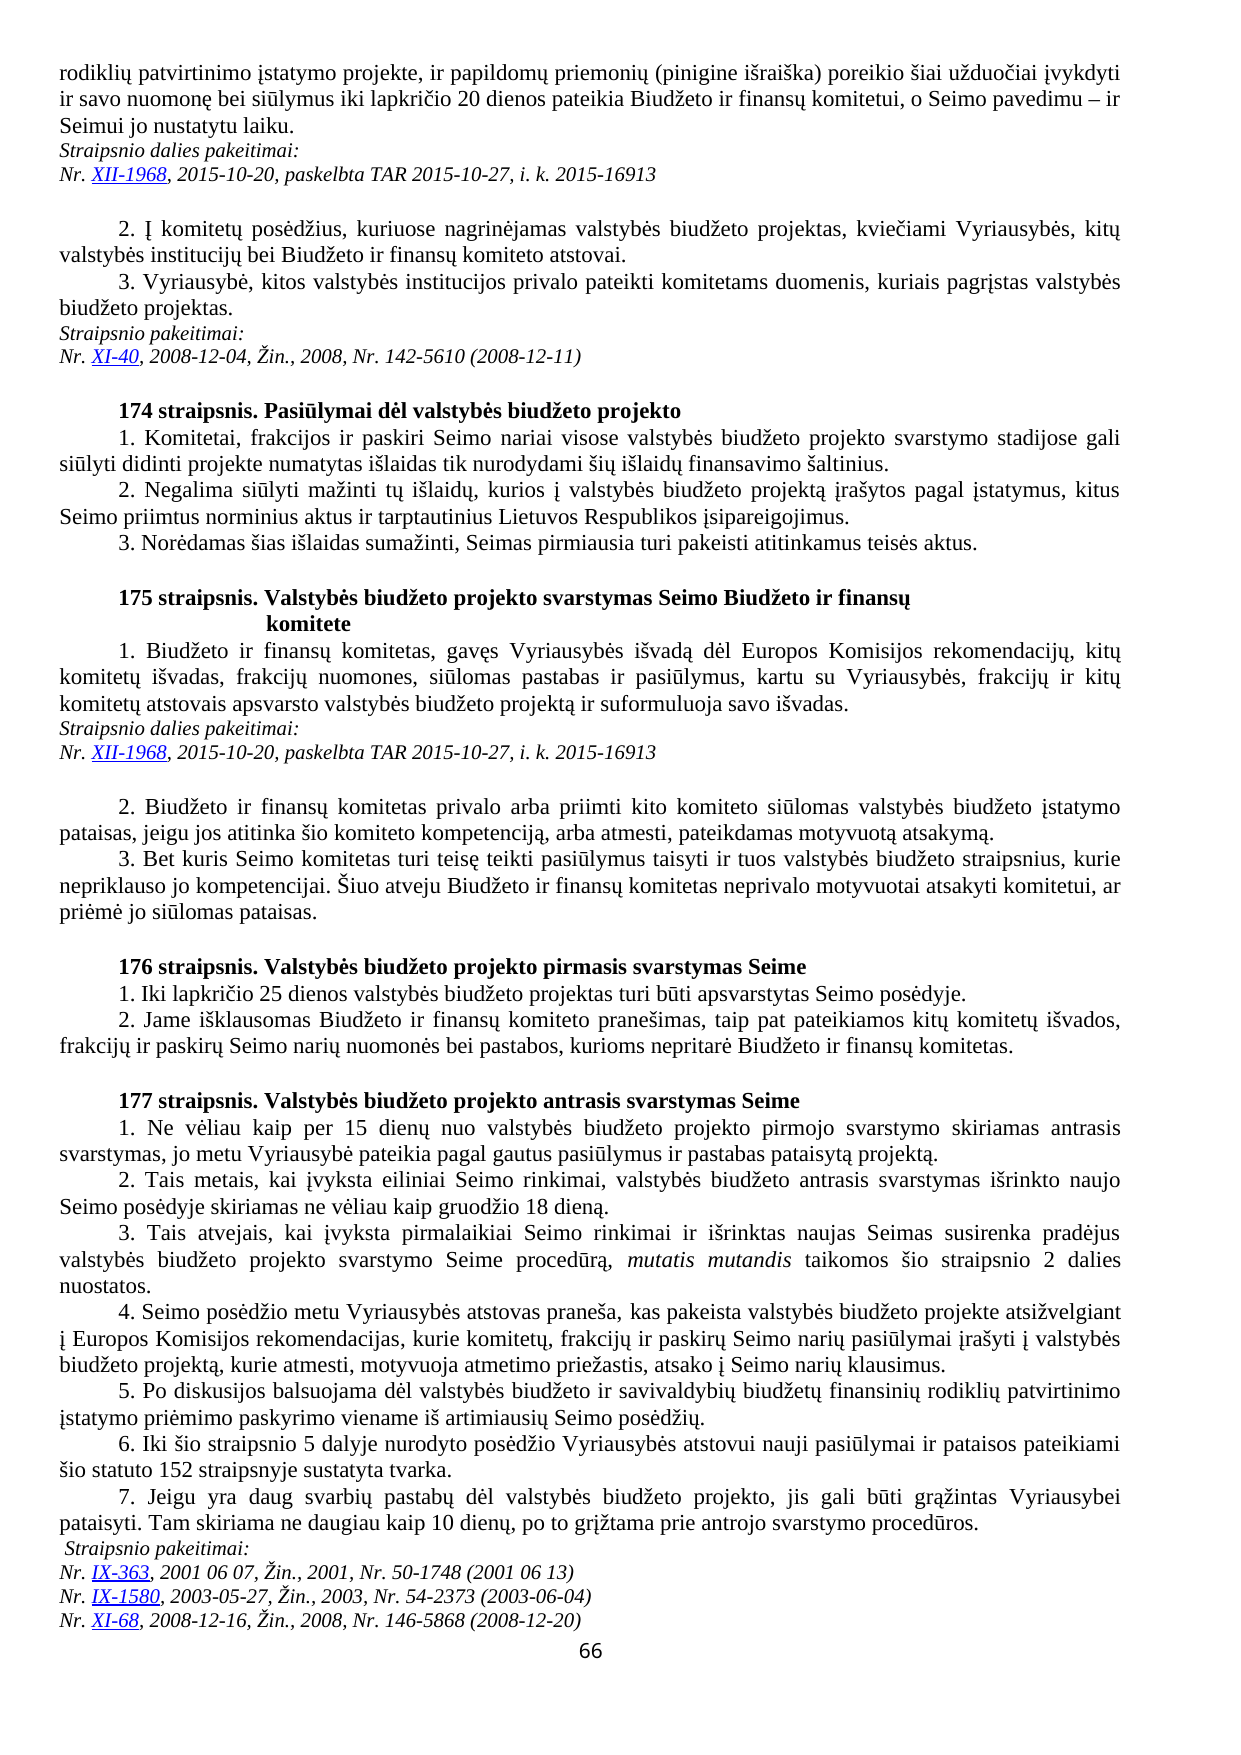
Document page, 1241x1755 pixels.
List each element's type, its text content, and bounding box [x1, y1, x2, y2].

text 177 straipsnis. Valstybės biudžeto projekto antrasis svarstymas Seime [59, 1087, 1122, 1114]
text 2. Tais metais, kai įvyksta eiliniai Seimo rinkimai, valstybės biudžeto antrasis svarstymas išrinkto naujo Seimo posėdyje skiriamas ne vėliau kaip gruodžio 18 dieną. [59, 1167, 1122, 1219]
text 1. Iki lapkričio 25 dienos valstybės biudžeto projektas turi būti apsvarstytas Seimo posėdyje. [59, 980, 1122, 1006]
text 1. Ne vėliau kaip per 15 dienų nuo valstybės biudžeto projekto pirmojo svarstymo skiriamas antrasis svarstymas, jo metu Vyriausybė pateikia pagal gautus pasiūlymus ir pastabas pataisytą projektą. [59, 1114, 1122, 1167]
text Nr. IX-1580, 2003-05-27, Žin., 2003, Nr. 54-2373 (2003-06-04) [59, 1584, 1122, 1608]
text 3. Vyriausybė, kitos valstybės institucijos privalo pateikti komitetams duomenis, kuriais pagrįstas valstybės biudžeto projektas. [59, 268, 1122, 320]
text 1. Biudžeto ir finansų komitetas, gavęs Vyriausybės išvadą dėl Europos Komisijos rekomendacijų, kitų komitetų išvadas, frakcijų nuomones, siūlomas pastabas ir pasiūlymus, kartu su Vyriausybės, frakcijų ir kitų komitetų atstovais apsvarsto valstybės biudžeto projektą ir suformuluoja savo išvadas. [59, 637, 1122, 716]
text 174 straipsnis. Pasiūlymai dėl valstybės biudžeto projekto [59, 397, 1122, 424]
text 175 straipsnis. Valstybės biudžeto projekto svarstymas Seimo Biudžeto ir finansų [118, 584, 1122, 611]
text 3. Tais atvejais, kai įvyksta pirmalaikiai Seimo rinkimai ir išrinktas naujas Seimas susirenka pradėjus valstybės biudžeto projekto svarstymo Seime procedūrą, mutatis mutandis taikomos šio straipsnio 2 dalies nuostatos. [59, 1219, 1122, 1298]
text 7. Jeigu yra daug svarbių pastabų dėl valstybės biudžeto projekto, jis gali būti grąžintas Vyriausybei pataisyti. Tam skiriama ne daugiau kaip 10 dienų, po to grįžtama prie antrojo svarstymo procedūros. [59, 1483, 1122, 1536]
text Straipsnio pakeitimai: [59, 1536, 1122, 1559]
text 2. Jame išklausomas Biudžeto ir finansų komiteto pranešimas, taip pat pateikiamos kitų komitetų išvados, frakcijų ir paskirų Seimo narių nuomonės bei pastabos, kurioms nepritarė Biudžeto ir finansų komitetas. [59, 1006, 1122, 1059]
text Straipsnio pakeitimai: [59, 320, 1122, 344]
text Nr. IX-363, 2001 06 07, Žin., 2001, Nr. 50-1748 (2001 06 13) [59, 1559, 1122, 1584]
text Nr. XI-68, 2008-12-16, Žin., 2008, Nr. 146-5868 (2008-12-20) [59, 1608, 1122, 1632]
text 2. Į komitetų posėdžius, kuriuose nagrinėjamas valstybės biudžeto projektas, kviečiami Vyriausybės, kitų valstybės institucijų bei Biudžeto ir finansų komiteto atstovai. [59, 215, 1122, 268]
text 6. Iki šio straipsnio 5 dalyje nurodyto posėdžio Vyriausybės atstovui nauji pasiūlymai ir pataisos pateikiami šio statuto 152 straipsnyje sustatyta tvarka. [59, 1430, 1122, 1483]
text Nr. XI-40, 2008-12-04, Žin., 2008, Nr. 142-5610 (2008-12-11) [59, 344, 1122, 368]
text 3. Bet kuris Seimo komitetas turi teisę teikti pasiūlymus taisyti ir tuos valstybės biudžeto straipsnius, kurie nepriklauso jo kompetencijai. Šiuo atveju Biudžeto ir finansų komitetas neprivalo motyvuotai atsakyti komitetui, ar priėmė jo siūlomas pataisas. [59, 846, 1122, 924]
text 2. Negalima siūlyti mažinti tų išlaidų, kurios į valstybės biudžeto projektą įrašytos pagal įstatymus, kitus Seimo priimtus norminius aktus ir tarptautinius Lietuvos Respublikos įsipareigojimus. [59, 476, 1122, 529]
text 2. Biudžeto ir finansų komitetas privalo arba priimti kito komiteto siūlomas valstybės biudžeto įstatymo pataisas, jeigu jos atitinka šio komiteto kompetenciją, arba atmesti, pateikdamas motyvuotą atsakymą. [59, 793, 1122, 846]
text Straipsnio dalies pakeitimai: [59, 138, 1122, 162]
text Nr. XII-1968, 2015-10-20, paskelbta TAR 2015-10-27, i. k. 2015-16913 [59, 162, 1122, 186]
text Nr. XII-1968, 2015-10-20, paskelbta TAR 2015-10-27, i. k. 2015-16913 [59, 740, 1122, 764]
text 176 straipsnis. Valstybės biudžeto projekto pirmasis svarstymas Seime [59, 953, 1122, 980]
text 1. Komitetai, frakcijos ir paskiri Seimo nariai visose valstybės biudžeto projekto svarstymo stadijose gali siūlyti didinti projekte numatytas išlaidas tik nurodydami šių išlaidų finansavimo šaltinius. [59, 424, 1122, 476]
text komitete [266, 611, 1122, 637]
text Straipsnio dalies pakeitimai: [59, 716, 1122, 740]
text rodiklių patvirtinimo įstatymo projekte, ir papildomų priemonių (pinigine išraiška) poreikio šiai užduočiai įvykdyti ir savo nuomonę bei siūlymus iki lapkričio 20 dienos pateikia Biudžeto ir finansų komitetui, o Seimo pavedimu – ir Seimui jo nustatytu laiku. [59, 59, 1122, 138]
text 4. Seimo posėdžio metu Vyriausybės atstovas praneša, kas pakeista valstybės biudžeto projekte atsižvelgiant į Europos Komisijos rekomendacijas, kurie komitetų, frakcijų ir paskirų Seimo narių pasiūlymai įrašyti į valstybės biudžeto projektą, kurie atmesti, motyvuoja atmetimo priežastis, atsako į Seimo narių klausimus. [59, 1298, 1122, 1377]
text 3. Norėdamas šias išlaidas sumažinti, Seimas pirmiausia turi pakeisti atitinkamus teisės aktus. [59, 529, 1122, 555]
text 5. Po diskusijos balsuojama dėl valstybės biudžeto ir savivaldybių biudžetų finansinių rodiklių patvirtinimo įstatymo priėmimo paskyrimo viename iš artimiausių Seimo posėdžių. [59, 1377, 1122, 1430]
